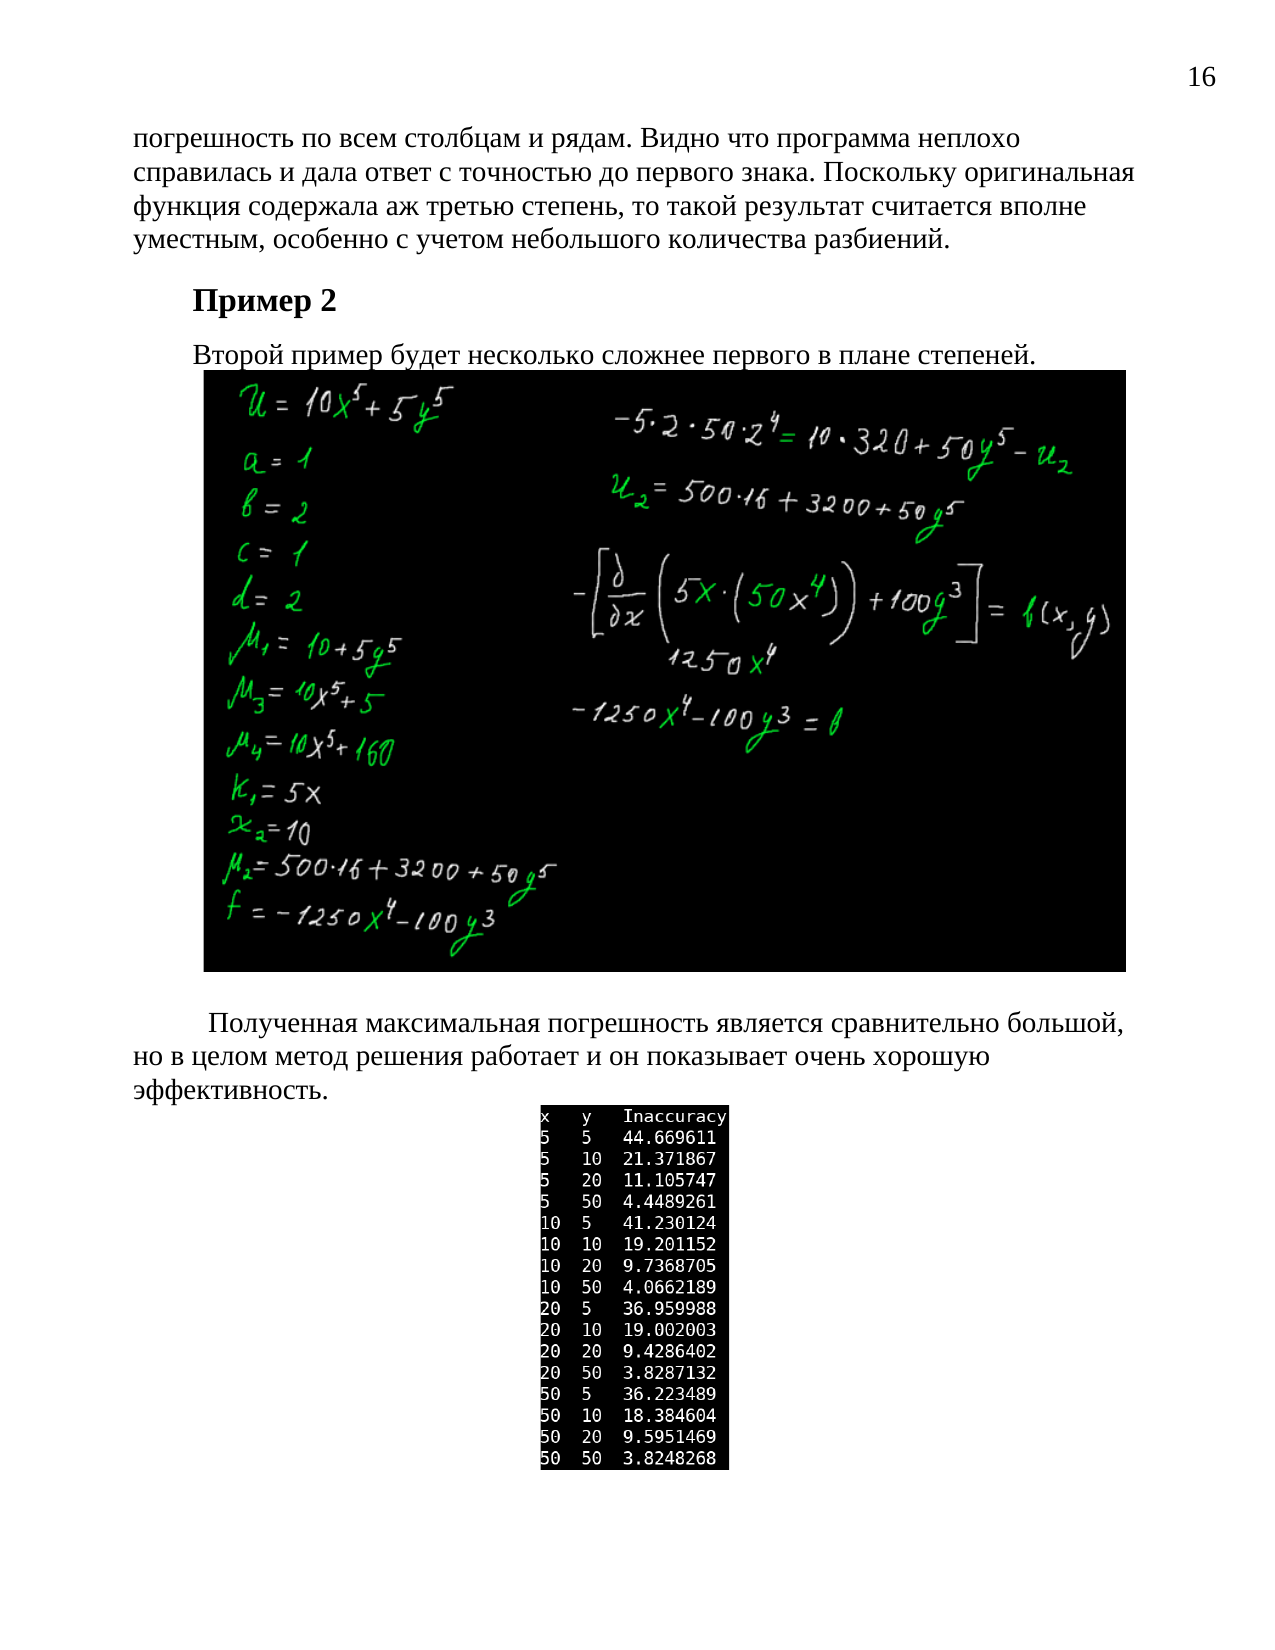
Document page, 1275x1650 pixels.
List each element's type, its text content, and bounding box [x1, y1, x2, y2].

text Полученная максимальная погрешность является сравнительно большой, но в целом метод решения работает и он показывает очень хорошую эффективность. [133, 1005, 1137, 1105]
subtitle Пример 2 [133, 280, 1137, 318]
text погрешность по всем столбцам и рядам. Видно что программа неплохо справилась и дала ответ с точностью до первого знака. Поскольку оригинальная функция содержала аж третью степень, то такой результат считается вполне уместным, особенно с учетом небольшого количества разбиений. [133, 121, 1137, 255]
text Второй пример будет несколько сложнее первого в плане степеней. [133, 337, 1137, 371]
picture [540, 1105, 730, 1470]
picture [203, 370, 1126, 972]
